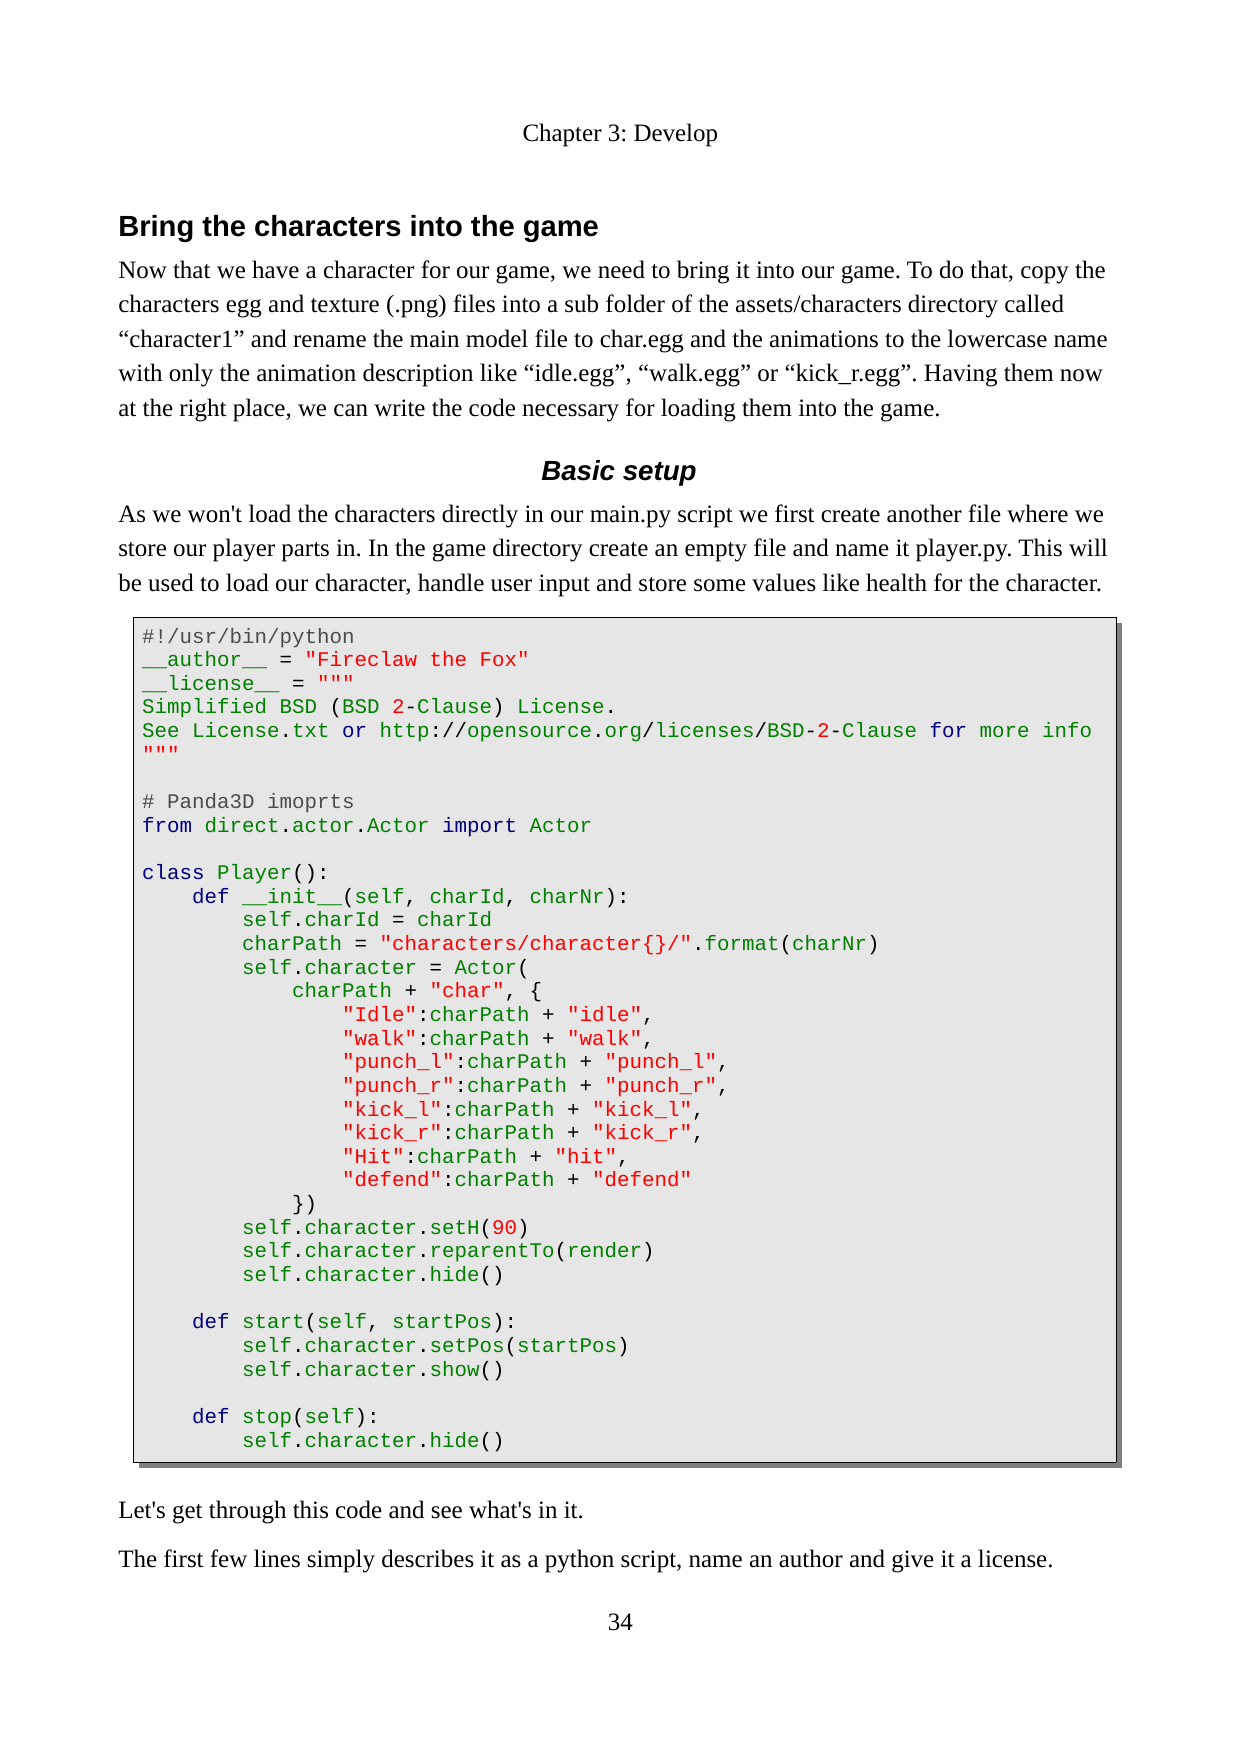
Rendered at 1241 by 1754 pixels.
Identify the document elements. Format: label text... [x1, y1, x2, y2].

text self.character = Actor( [134, 948, 1116, 971]
text }) [134, 1184, 1116, 1208]
text self.character.hide() [134, 1421, 1116, 1462]
subtitle Bring the characters into the game [118, 209, 1122, 242]
text self.character.setPos(startPos) [134, 1326, 1116, 1350]
text "defend":charPath + "defend" [134, 1161, 1116, 1184]
text charPath = "characters/character{}/".format(charNr) [134, 924, 1116, 948]
text """ [134, 735, 1116, 758]
text See License.txt or http://opensource.org/licenses/BSD-2-Clause for more info [134, 711, 1116, 735]
text "punch_r":charPath + "punch_r", [134, 1066, 1116, 1089]
text "Hit":charPath + "hit", [134, 1137, 1116, 1161]
text # Panda3D imoprts [134, 782, 1116, 806]
text "Idle":charPath + "idle", [134, 995, 1116, 1019]
text self.charId = charId [134, 900, 1116, 924]
text from direct.actor.Actor import Actor [134, 806, 1116, 829]
text def __init__(self, charId, charNr): [134, 877, 1116, 900]
text "walk":charPath + "walk", [134, 1019, 1116, 1042]
text charPath + "char", { [134, 971, 1116, 995]
text "punch_l":charPath + "punch_l", [134, 1042, 1116, 1066]
text Simplified BSD (BSD 2-Clause) License. [134, 688, 1116, 711]
text self.character.setH(90) [134, 1208, 1116, 1231]
text self.character.reparentTo(render) [134, 1231, 1116, 1255]
text def start(self, startPos): [134, 1302, 1116, 1326]
text Let's get through this code and see what's in it. [118, 1495, 1122, 1523]
text As we won't load the characters directly in our main.py script we first create another file where we store our player parts in. In the game directory create an empty file and name it player.py. This will be used to load our character, handle user input and store some values like health for the character. [118, 499, 1122, 596]
text __author__ = "Fireclaw the Fox" [134, 640, 1116, 664]
text self.character.show() [134, 1350, 1116, 1373]
subtitle Basic setup [118, 454, 1122, 486]
text class Player(): [134, 853, 1116, 877]
text "kick_r":charPath + "kick_r", [134, 1113, 1116, 1137]
text self.character.hide() [134, 1255, 1116, 1279]
text def stop(self): [134, 1397, 1116, 1421]
text __license__ = """ [134, 664, 1116, 688]
text The first few lines simply describes it as a python script, name an author and give it a license. [118, 1544, 1122, 1572]
text #!/usr/bin/python [134, 618, 1116, 640]
text Now that we have a character for our game, we need to bring it into our game. To do that, copy the characters egg and texture (.png) files into a sub folder of the assets/characters directory called “character1” and rename the main model file to char.egg and the animations to the lowercase name with only the animation description like “idle.egg”, “walk.egg” or “kick_r.egg”. Having them now at the right place, we can write the code necessary for loading them into the game. [118, 255, 1122, 421]
text "kick_l":charPath + "kick_l", [134, 1089, 1116, 1113]
